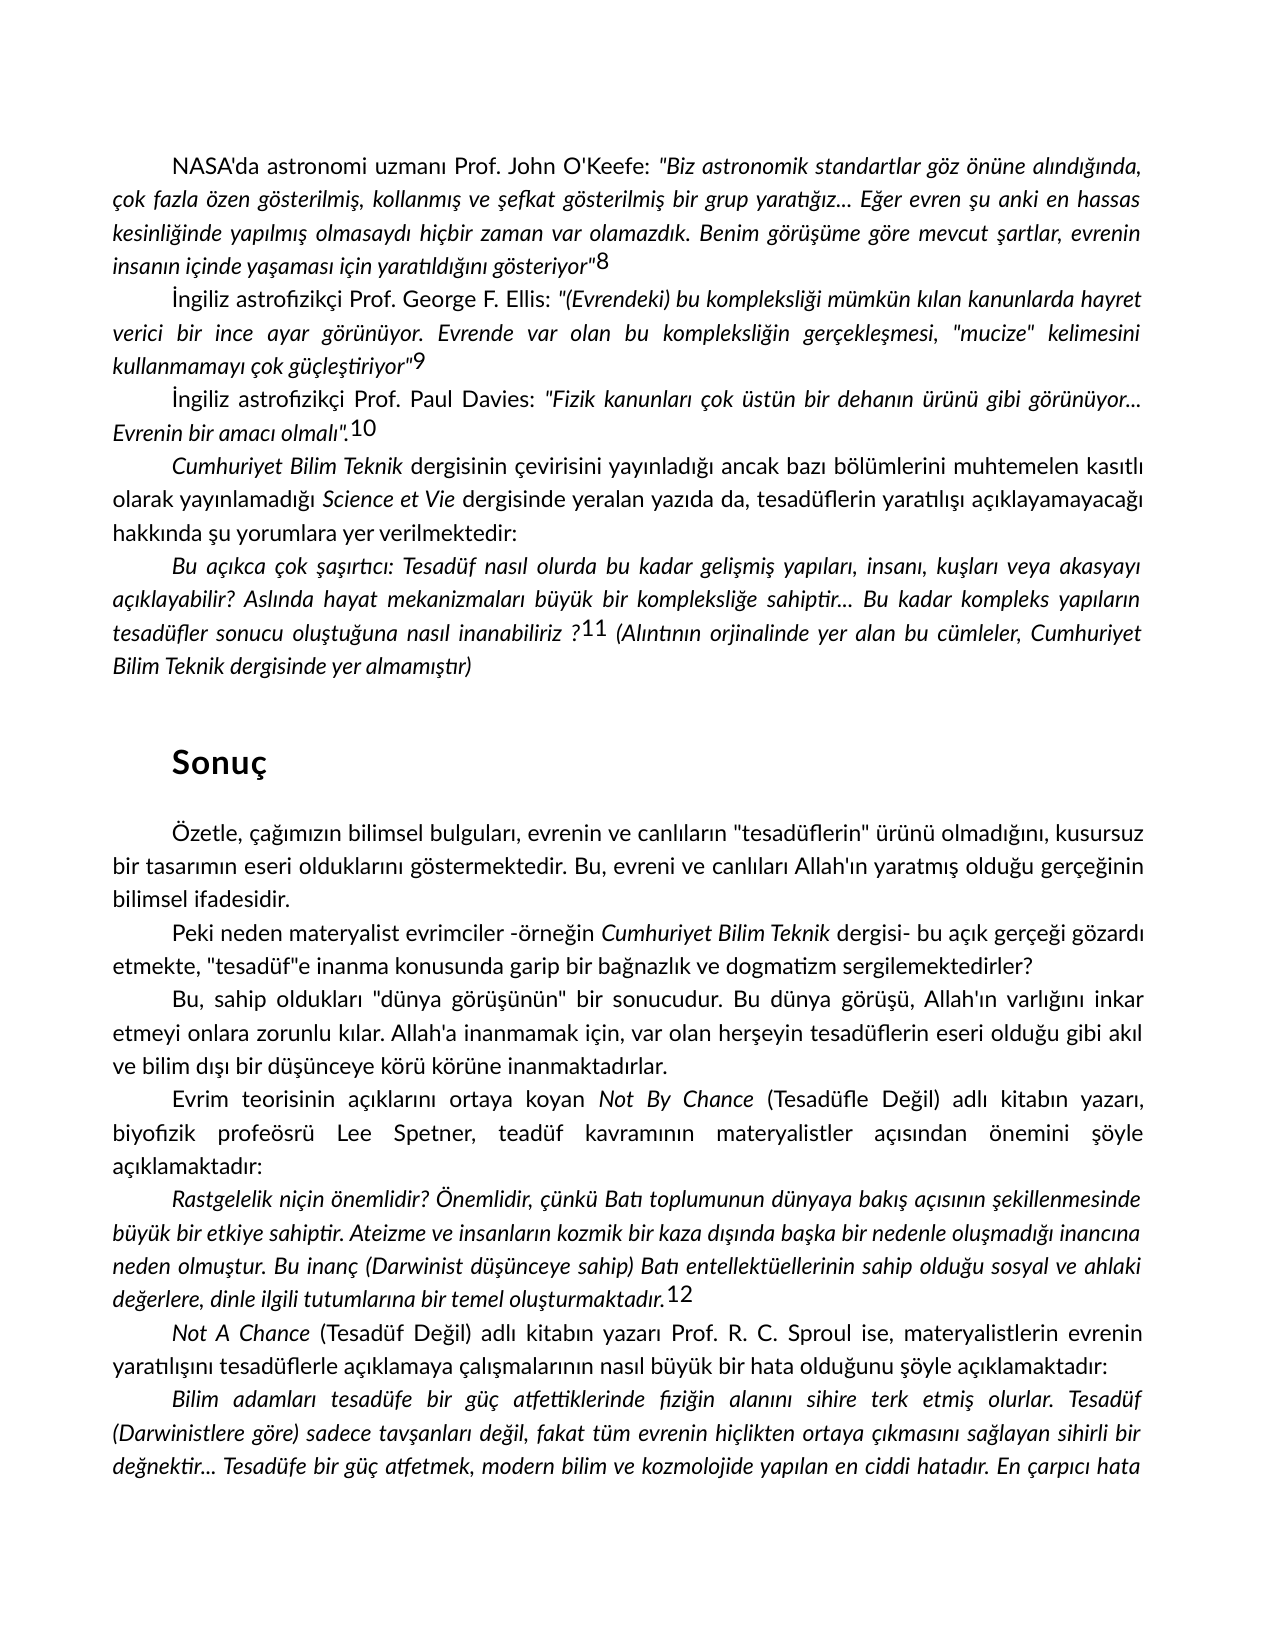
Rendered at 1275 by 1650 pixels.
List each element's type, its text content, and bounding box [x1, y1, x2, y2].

text Bu, sahip oldukları "dünya görüşünün" bir sonucudur. Bu dünya görüşü, Allah'ın varlığını inkar etmeyi onlara zorunlu kılar. Allah'a inanmamak için, var olan herşeyin tesadüflerin eseri olduğu gibi akıl ve bilim dışı bir düşünceye körü körüne inanmaktadırlar. [112, 981, 1145, 1081]
text NASA'da astronomi uzmanı Prof. John O'Keefe: "Biz astronomik standartlar göz önüne alındığında, çok fazla özen gösterilmiş, kollanmış ve şefkat gösterilmiş bir grup yaratığız... Eğer evren şu anki en hassas kesinliğinde yapılmış olmasaydı hiçbir zaman var olamazdık. Benim görüşüme göre mevcut şartlar, evrenin insanın içinde yaşaması için yaratıldığını gösteriyor"8 [112, 148, 1145, 281]
text Sonuç [112, 748, 1145, 781]
text Bu açıkca çok şaşırtıcı: Tesadüf nasıl olurda bu kadar gelişmiş yapıları, insanı, kuşları veya akasyayı açıklayabilir? Aslında hayat mekanizmaları büyük bir kompleksliğe sahiptir... Bu kadar kompleks yapıların tesadüfler sonucu oluştuğuna nasıl inanabiliriz ?11 (Alıntının orjinalinde yer alan bu cümleler, Cumhuriyet Bilim Teknik dergisinde yer almamıştır) [112, 548, 1145, 681]
text Rastgelelik niçin önemlidir? Önemlidir, çünkü Batı toplumunun dünyaya bakış açısının şekillenmesinde büyük bir etkiye sahiptir. Ateizme ve insanların kozmik bir kaza dışında başka bir nedenle oluşmadığı inancına neden olmuştur. Bu inanç (Darwinist düşünceye sahip) Batı entellektüellerinin sahip olduğu sosyal ve ahlaki değerlere, dinle ilgili tutumlarına bir temel oluşturmaktadır.12 [112, 1181, 1145, 1314]
text Bilim adamları tesadüfe bir güç atfettiklerinde fiziğin alanını sihire terk etmiş olurlar. Tesadüf (Darwinistlere göre) sadece tavşanları değil, fakat tüm evrenin hiçlikten ortaya çıkmasını sağlayan sihirli bir değnektir... Tesadüfe bir güç atfetmek, modern bilim ve kozmolojide yapılan en ciddi hatadır. En çarpıcı hata [112, 1381, 1145, 1481]
text Not A Chance (Tesadüf Değil) adlı kitabın yazarı Prof. R. C. Sproul ise, materyalistlerin evrenin yaratılışını tesadüflerle açıklamaya çalışmalarının nasıl büyük bir hata olduğunu şöyle açıklamaktadır: [112, 1314, 1145, 1381]
text Peki neden materyalist evrimciler -örneğin Cumhuriyet Bilim Teknik dergisi- bu açık gerçeği gözardı etmekte, "tesadüf"e inanma konusunda garip bir bağnazlık ve dogmatizm sergilemektedirler? [112, 914, 1145, 981]
text Cumhuriyet Bilim Teknik dergisinin çevirisini yayınladığı ancak bazı bölümlerini muhtemelen kasıtlı olarak yayınlamadığı Science et Vie dergisinde yeralan yazıda da, tesadüflerin yaratılışı açıklayamayacağı hakkında şu yorumlara yer verilmektedir: [112, 448, 1145, 548]
text Evrim teorisinin açıklarını ortaya koyan Not By Chance (Tesadüfle Değil) adlı kitabın yazarı, biyofizik profeösrü Lee Spetner, teadüf kavramının materyalistler açısından önemini şöyle açıklamaktadır: [112, 1081, 1145, 1181]
text Özetle, çağımızın bilimsel bulguları, evrenin ve canlıların "tesadüflerin" ürünü olmadığını, kusursuz bir tasarımın eseri olduklarını göstermektedir. Bu, evreni ve canlıları Allah'ın yaratmış olduğu gerçeğinin bilimsel ifadesidir. [112, 814, 1145, 914]
text İngiliz astrofizikçi Prof. Paul Davies: "Fizik kanunları çok üstün bir dehanın ürünü gibi görünüyor... Evrenin bir amacı olmalı".10 [112, 381, 1145, 448]
text İngiliz astrofizikçi Prof. George F. Ellis: "(Evrendeki) bu kompleksliği mümkün kılan kanunlarda hayret verici bir ince ayar görünüyor. Evrende var olan bu kompleksliğin gerçekleşmesi, "mucize" kelimesini kullanmamayı çok güçleştiriyor"9 [112, 281, 1145, 381]
